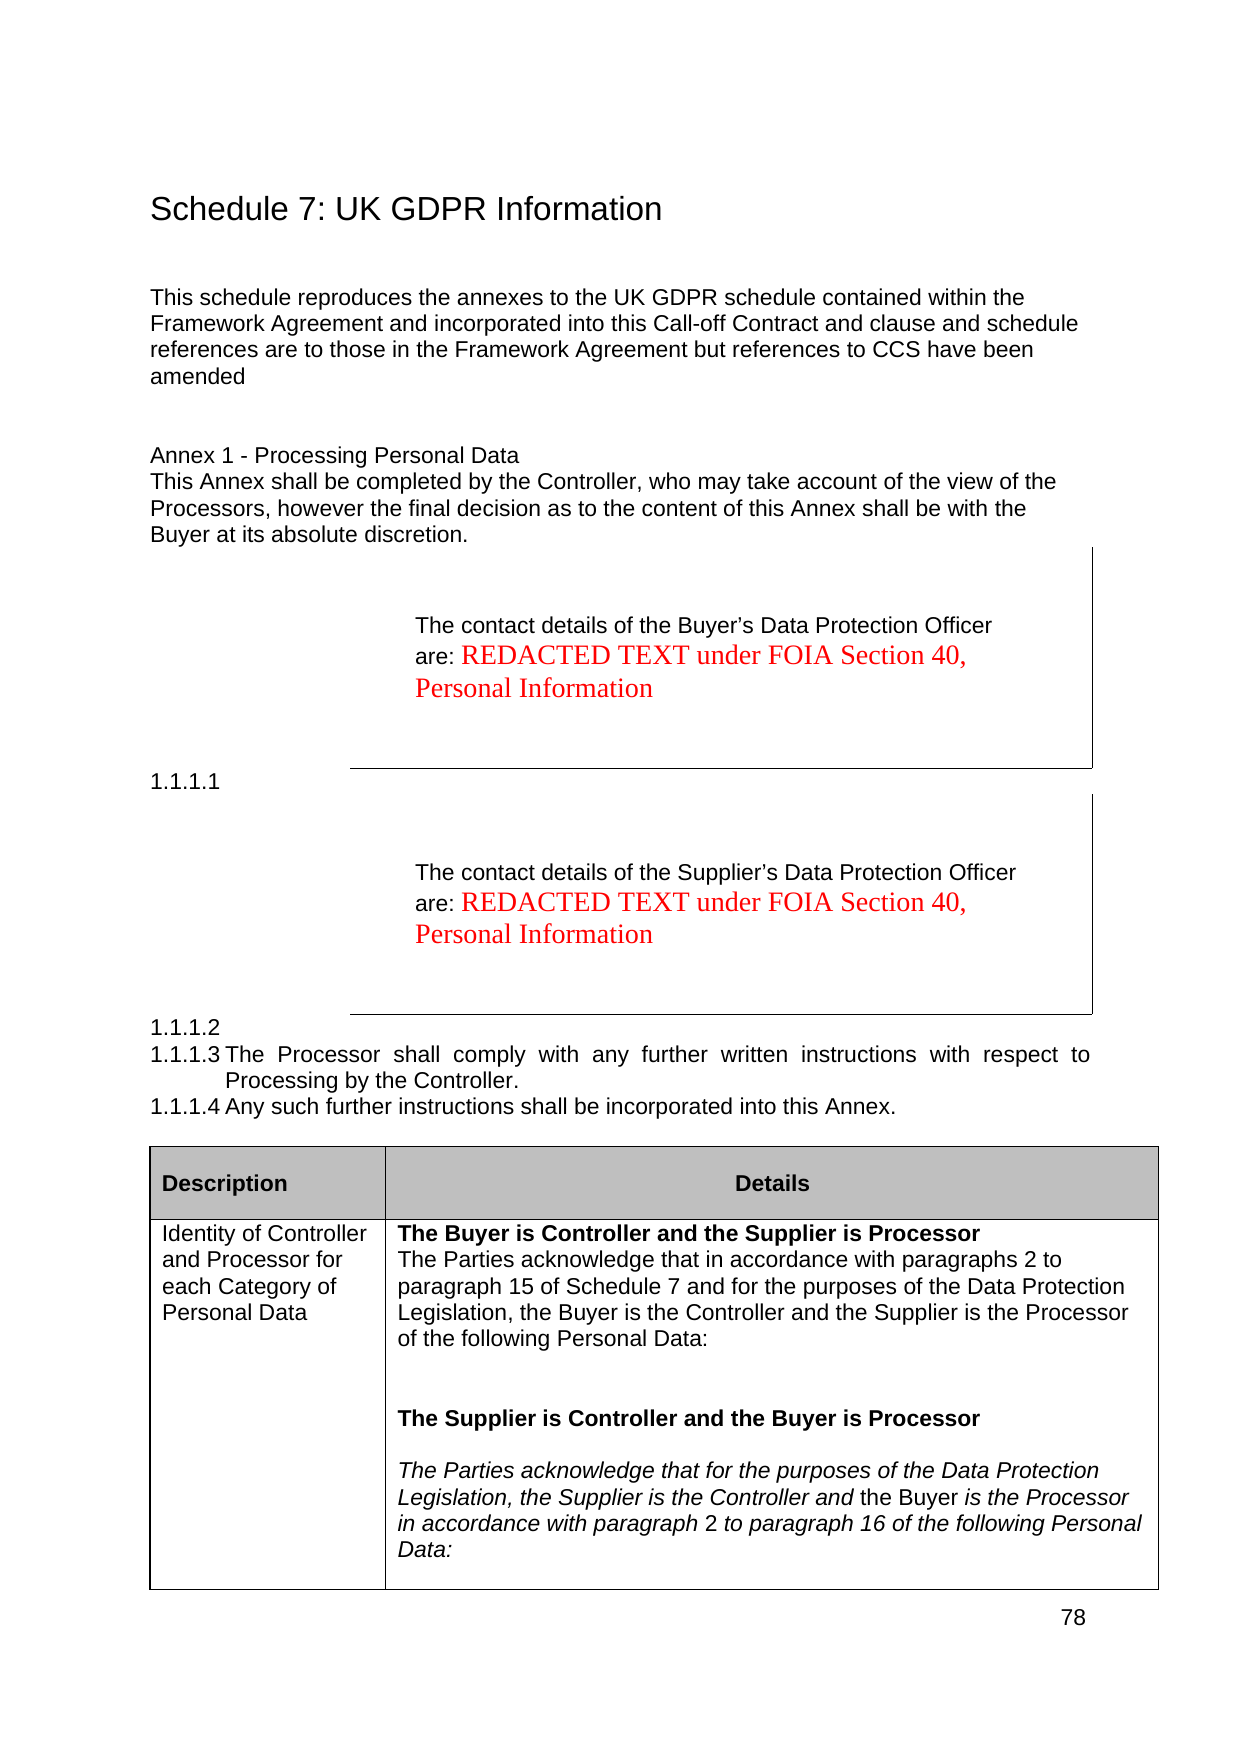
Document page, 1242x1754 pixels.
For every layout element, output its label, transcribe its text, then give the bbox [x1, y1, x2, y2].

table_cell Identity of Controller and Processor for each Category of Personal Data [151, 1220, 385, 1589]
list The Processor shall comply with any further written instructions with respect to Processing by the Controller. [150, 1041, 1092, 1093]
subtitle This schedule reproduces the annexes to the UK GDPR schedule contained within the Framework Agreement and incorporated into this Call-off Contract and clause and schedule references are to those in the Framework Agreement but references to CCS have been amended [150, 284, 1092, 389]
subtitle Annex 1 - Processing Personal Data [150, 442, 1092, 468]
text The contact details of the Buyer’s Data Protection Officer are: REDACTED TEXT under FOIA Section 40, Personal Information [350, 547, 1092, 768]
text The contact details of the Supplier’s Data Protection Officer are: REDACTED TEXT under FOIA Section 40, Personal Information [350, 794, 1092, 1014]
table_header Description [151, 1147, 385, 1219]
list Any such further instructions shall be incorporated into this Annex. [150, 1093, 1092, 1120]
subtitle Schedule 7: UK GDPR Information [150, 189, 1092, 227]
subtitle This Annex shall be completed by the Controller, who may take account of the view of the Processors, however the final decision as to the content of this Annex shall be with the Buyer at its absolute discretion. [150, 468, 1092, 547]
table_header Details [386, 1147, 1158, 1219]
table_cell The Buyer is Controller and the Supplier is Processor The Parties acknowledge that in accordance with paragraphs 2 to paragraph 15 of Schedule 7 and for the purposes of the Data Protection Legislation, the Buyer is the Controller and the Supplier is the Processor of the following Personal Data: The Supplier is Controller and the Buyer is Processor The Parties acknowledge that for the purposes of the Data Protection Legislation, the Supplier is the Controller and the Buyer is the Processor in accordance with paragraph 2 to paragraph 16 of the following Personal Data: [386, 1220, 1158, 1589]
